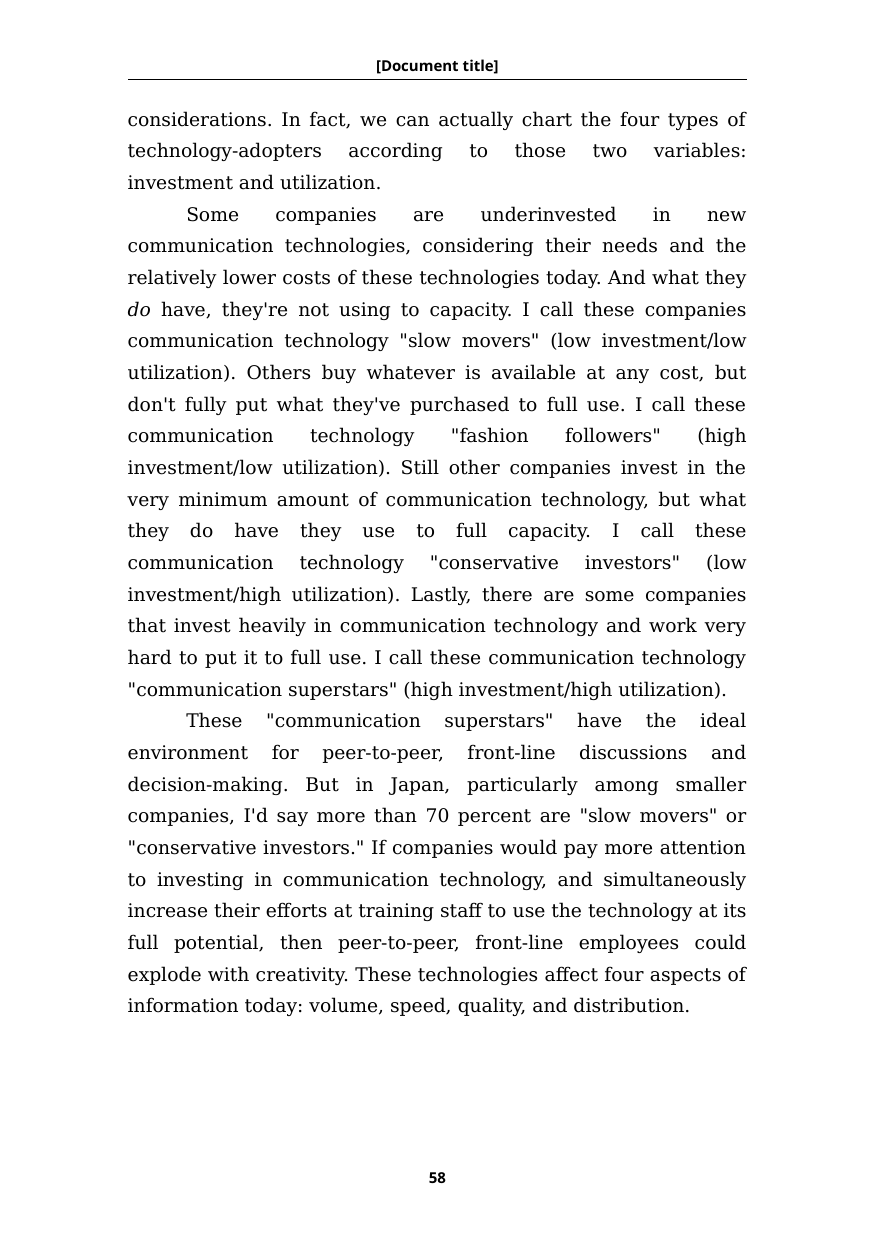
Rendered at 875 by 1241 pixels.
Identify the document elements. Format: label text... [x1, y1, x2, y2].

text considerations. In fact, we can actually chart the four types of technology-adopters according to those two variables: investment and utilization. [127, 109, 747, 194]
text Some companies are underinvested in new communication technologies, considering their needs and the relatively lower costs of these technologies today. And what they do have, they're not using to capacity. I call these companies communication technology "slow movers" (low investment/low utilization). Others buy whatever is available at any cost, but don't fully put what they've purchased to full use. I call these communication technology "fashion followers" (high investment/low utilization). Still other companies invest in the very minimum amount of communication technology, but what they do have they use to full capacity. I call these communication technology "conservative investors" (low investment/high utilization). Lastly, there are some companies that invest heavily in communication technology and work very hard to put it to full use. I call these communication technology "communication superstars" (high investment/high utilization). [127, 204, 747, 701]
text These "communication superstars" have the ideal environment for peer-to-peer, front-line discussions and decision-making. But in Japan, particularly among smaller companies, I'd say more than 70 percent are "slow movers" or "conservative investors." If companies would pay more attention to investing in communication technology, and simultaneously increase their efforts at training staff to use the technology at its full potential, then peer-to-peer, front-line employees could explode with creativity. These technologies affect four aspects of information today: volume, speed, quality, and distribution. [127, 710, 747, 1017]
